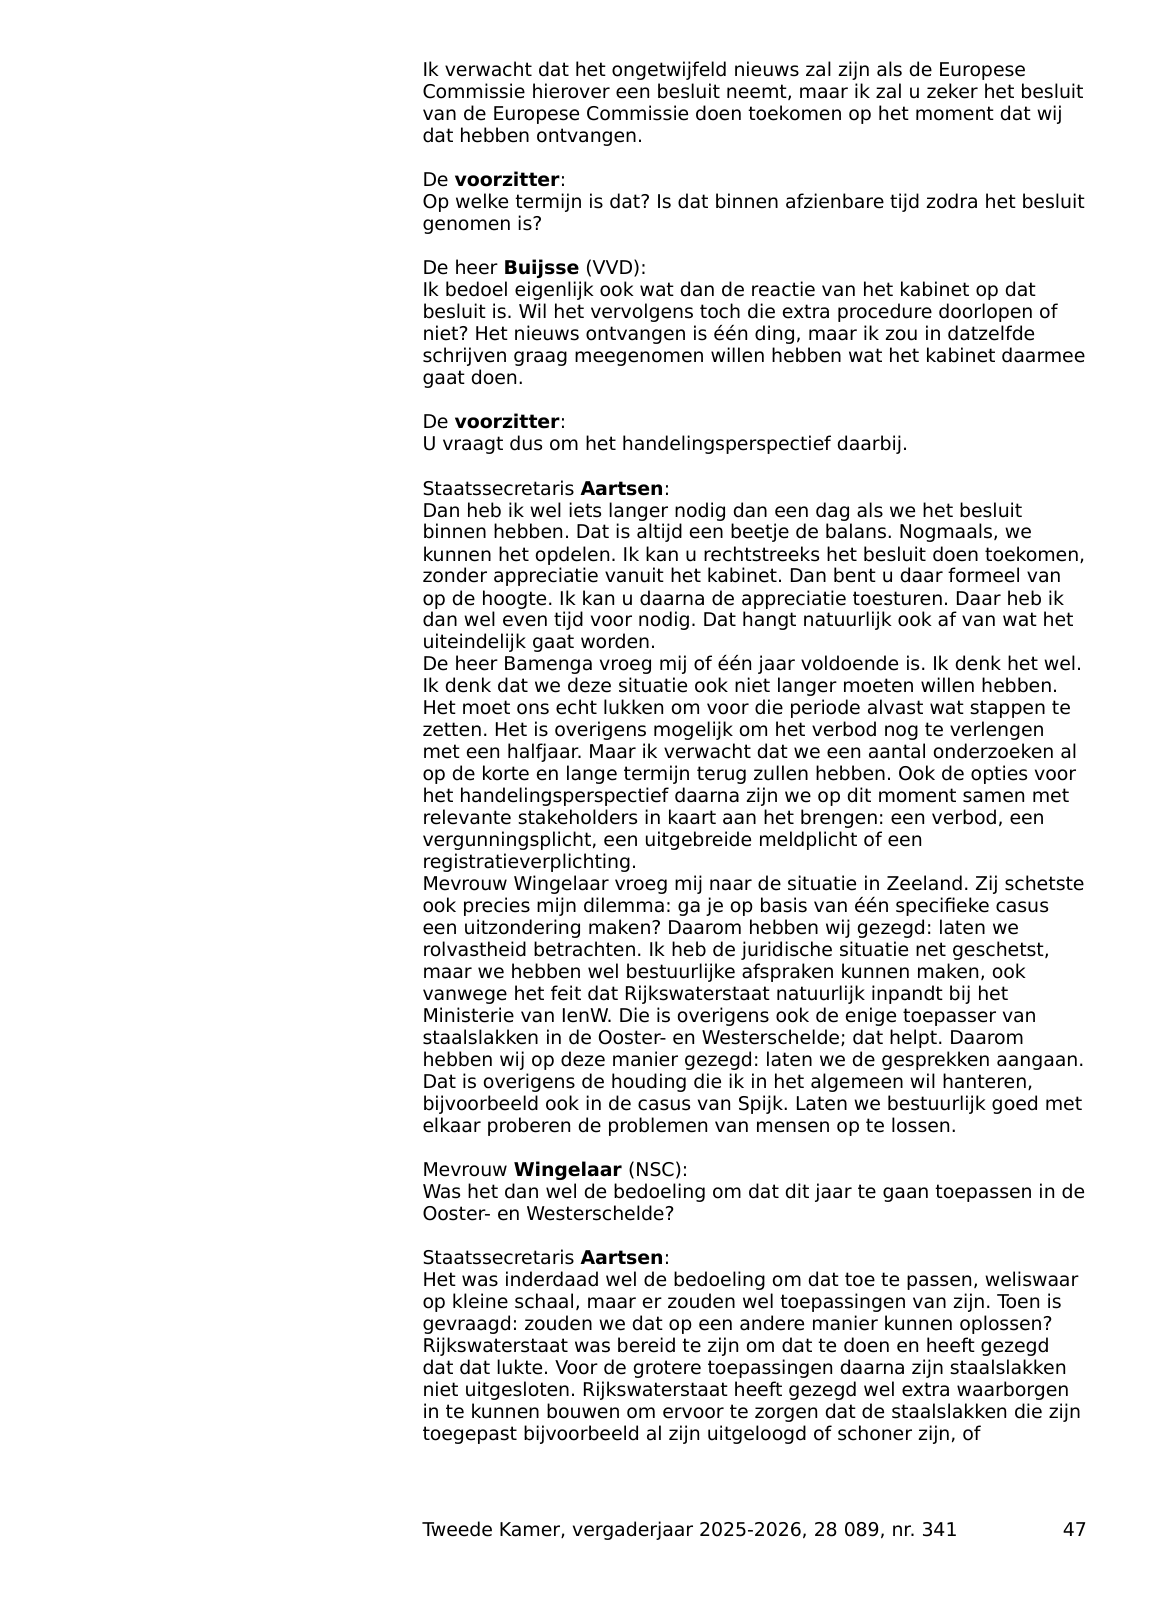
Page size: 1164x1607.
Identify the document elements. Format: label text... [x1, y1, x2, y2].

text Dan heb ik wel iets langer nodig dan een dag als we het besluit binnen hebben. Dat is altijd een beetje de balans. Nogmaals, we kunnen het opdelen. Ik kan u rechtstreeks het besluit doen toekomen, zonder appreciatie vanuit het kabinet. Dan bent u daar formeel van op de hoogte. Ik kan u daarna de appreciatie toesturen. Daar heb ik dan wel even tijd voor nodig. Dat hangt natuurlijk ook af van wat het uiteindelijk gaat worden. [422, 499, 1087, 653]
text Was het dan wel de bedoeling om dat dit jaar te gaan toepassen in de Ooster- en Westerschelde? [422, 1181, 1087, 1225]
text De voorzitter: [422, 169, 1087, 191]
text De heer Buijsse (VVD): [422, 257, 1087, 279]
text Staatssecretaris Aartsen: [422, 1247, 1087, 1269]
text Mevrouw Wingelaar vroeg mij naar de situatie in Zeeland. Zij schetste ook precies mijn dilemma: ga je op basis van één specifieke casus een uitzondering maken? Daarom hebben wij gezegd: laten we rolvastheid betrachten. Ik heb de juridische situatie net geschetst, maar we hebben wel bestuurlijke afspraken kunnen maken, ook vanwege het feit dat Rijkswaterstaat natuurlijk inpandt bij het Ministerie van IenW. Die is overigens ook de enige toepasser van staalslakken in de Ooster- en Westerschelde; dat helpt. Daarom hebben wij op deze manier gezegd: laten we de gesprekken aangaan. Dat is overigens de houding die ik in het algemeen wil hanteren, bijvoorbeeld ook in de casus van Spijk. Laten we bestuurlijk goed met elkaar proberen de problemen van mensen op te lossen. [422, 873, 1087, 1137]
text Ik verwacht dat het ongetwijfeld nieuws zal zijn als de Europese Commissie hierover een besluit neemt, maar ik zal u zeker het besluit van de Europese Commissie doen toekomen op het moment dat wij dat hebben ontvangen. [422, 59, 1087, 147]
text Het was inderdaad wel de bedoeling om dat toe te passen, weliswaar op kleine schaal, maar er zouden wel toepassingen van zijn. Toen is gevraagd: zouden we dat op een andere manier kunnen oplossen? Rijkswaterstaat was bereid te zijn om dat te doen en heeft gezegd dat dat lukte. Voor de grotere toepassingen daarna zijn staalslakken niet uitgesloten. Rijkswaterstaat heeft gezegd wel extra waarborgen in te kunnen bouwen om ervoor te zorgen dat de staalslakken die zijn toegepast bijvoorbeeld al zijn uitgeloogd of schoner zijn, of [422, 1269, 1087, 1445]
text U vraagt dus om het handelingsperspectief daarbij. [422, 433, 1087, 455]
text De heer Bamenga vroeg mij of één jaar voldoende is. Ik denk het wel. Ik denk dat we deze situatie ook niet langer moeten willen hebben. Het moet ons echt lukken om voor die periode alvast wat stappen te zetten. Het is overigens mogelijk om het verbod nog te verlengen met een halfjaar. Maar ik verwacht dat we een aantal onderzoeken al op de korte en lange termijn terug zullen hebben. Ook de opties voor het handelingsperspectief daarna zijn we op dit moment samen met relevante stakeholders in kaart aan het brengen: een verbod, een vergunningsplicht, een uitgebreide meldplicht of een registratieverplichting. [422, 653, 1087, 873]
text Op welke termijn is dat? Is dat binnen afzienbare tijd zodra het besluit genomen is? [422, 191, 1087, 235]
text Mevrouw Wingelaar (NSC): [422, 1159, 1087, 1181]
text Ik bedoel eigenlijk ook wat dan de reactie van het kabinet op dat besluit is. Wil het vervolgens toch die extra procedure doorlopen of niet? Het nieuws ontvangen is één ding, maar ik zou in datzelfde schrijven graag meegenomen willen hebben wat het kabinet daarmee gaat doen. [422, 279, 1087, 389]
text Staatssecretaris Aartsen: [422, 477, 1087, 499]
text De voorzitter: [422, 411, 1087, 433]
